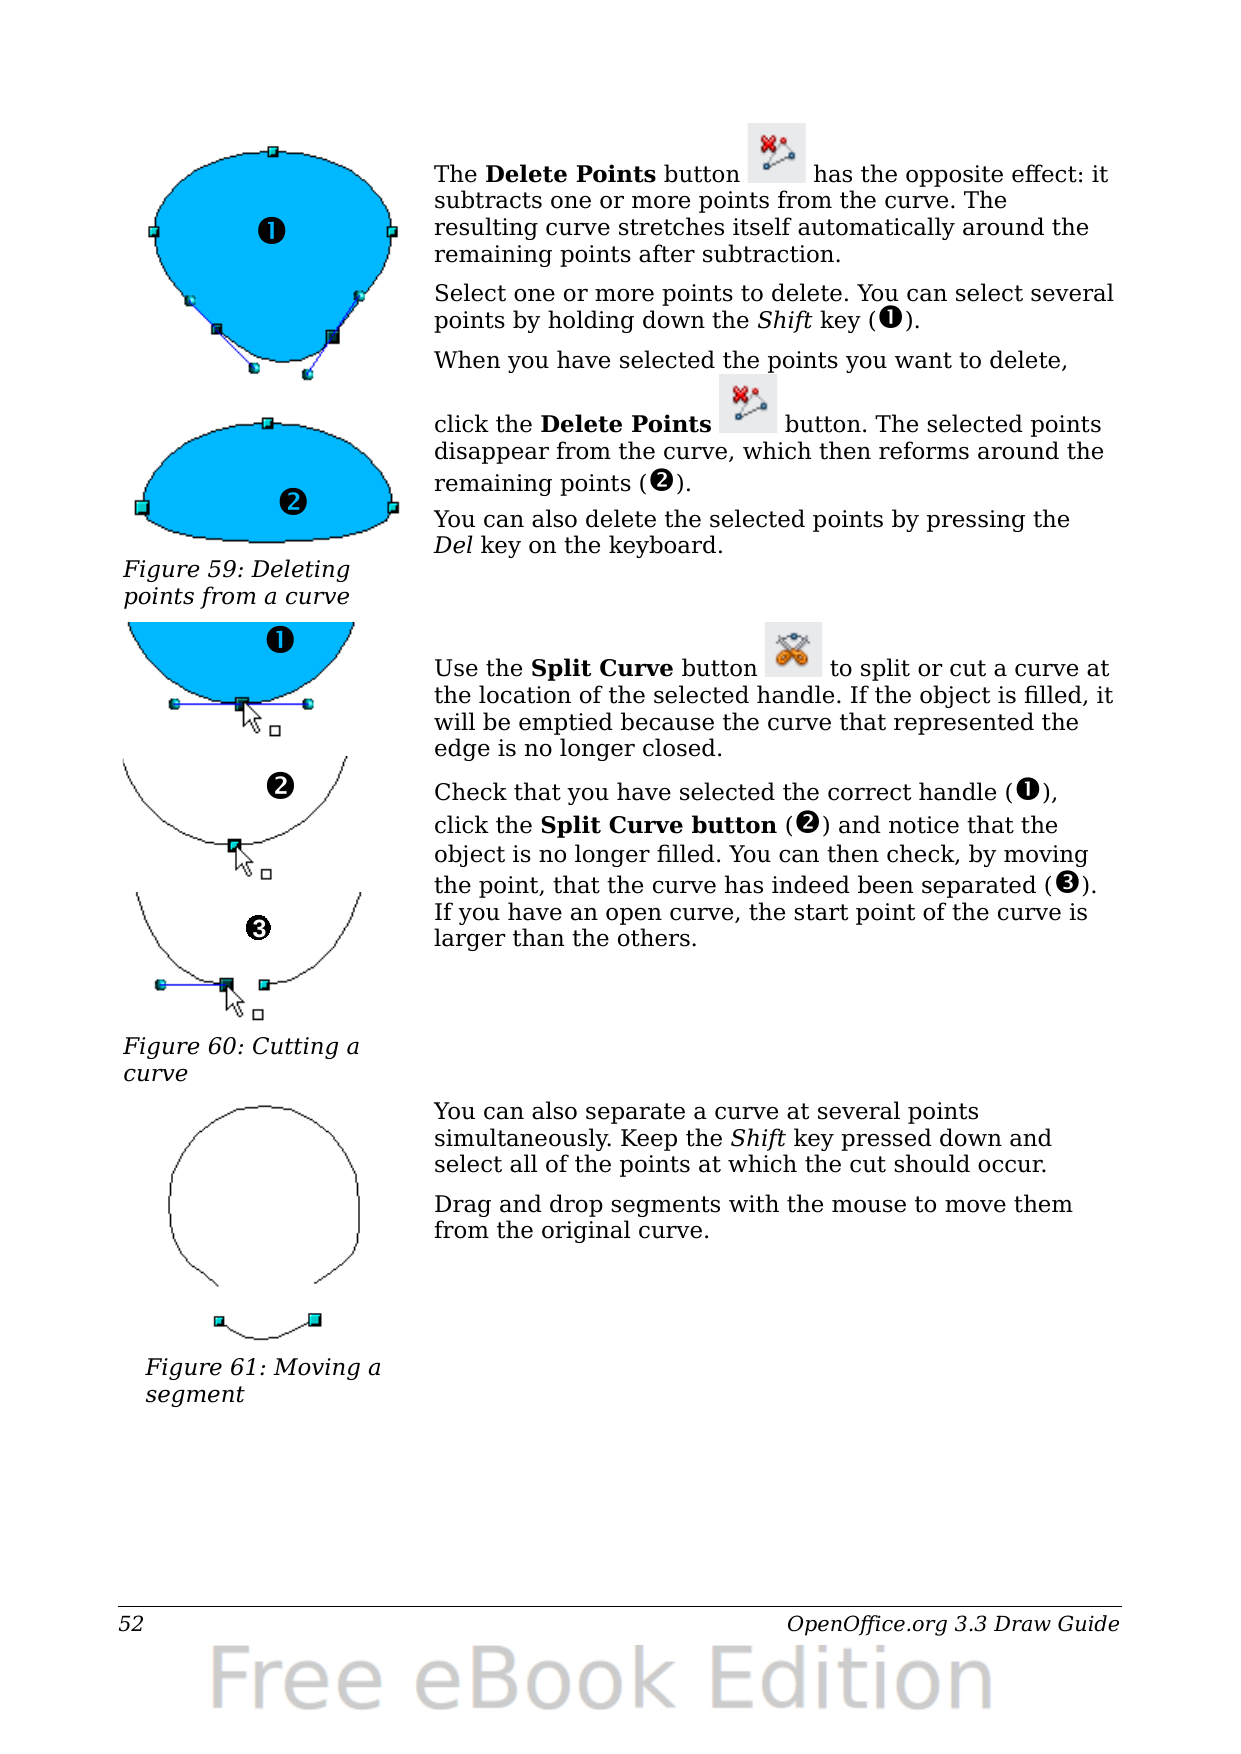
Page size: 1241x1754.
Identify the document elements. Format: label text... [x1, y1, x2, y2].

picture [207, 1645, 994, 1713]
table_cell Use the Split Curve button to split or cut a curve at the location of the selected handle. If the object is filled, it will be emptied because the curve that represented the edge is no longer closed. Check that you have selected the correct handle (➊), click the Split Curve button (➋) and notice that the object is no longer filled. You can then check, by moving the point, that the curve has indeed been separated (➌). If you have an open curve, the start point of the curve is larger than the others. [428, 616, 1122, 1092]
table_header [117, 118, 428, 401]
picture [719, 374, 778, 433]
picture [122, 123, 420, 396]
table_cell [117, 1093, 428, 1354]
picture [145, 1098, 385, 1355]
picture [122, 622, 370, 1034]
table_cell The Delete Points button has the opposite effect: it subtracts one or more points from the curve. The resulting curve stretches itself automatically around the remaining points after subtraction. Select one or more points to delete. You can select several points by holding down the Shift key (➊). When you have selected the points you want to delete, click the Delete Points button. The selected points disappear from the curve, which then reforms around the remaining points (➋). You can also delete the selected points by pressing the Del key on the keyboard. [428, 118, 1122, 616]
picture [764, 622, 823, 677]
table_cell [117, 616, 428, 1092]
picture [128, 407, 401, 557]
picture [747, 123, 806, 183]
table_cell You can also separate a curve at several points simultaneously. Keep the Shift key pressed down and select all of the points at which the cut should occur. Drag and drop segments with the mouse to move them from the original curve. [428, 1093, 1122, 1427]
table_cell [117, 1355, 428, 1427]
table_cell [117, 401, 428, 616]
